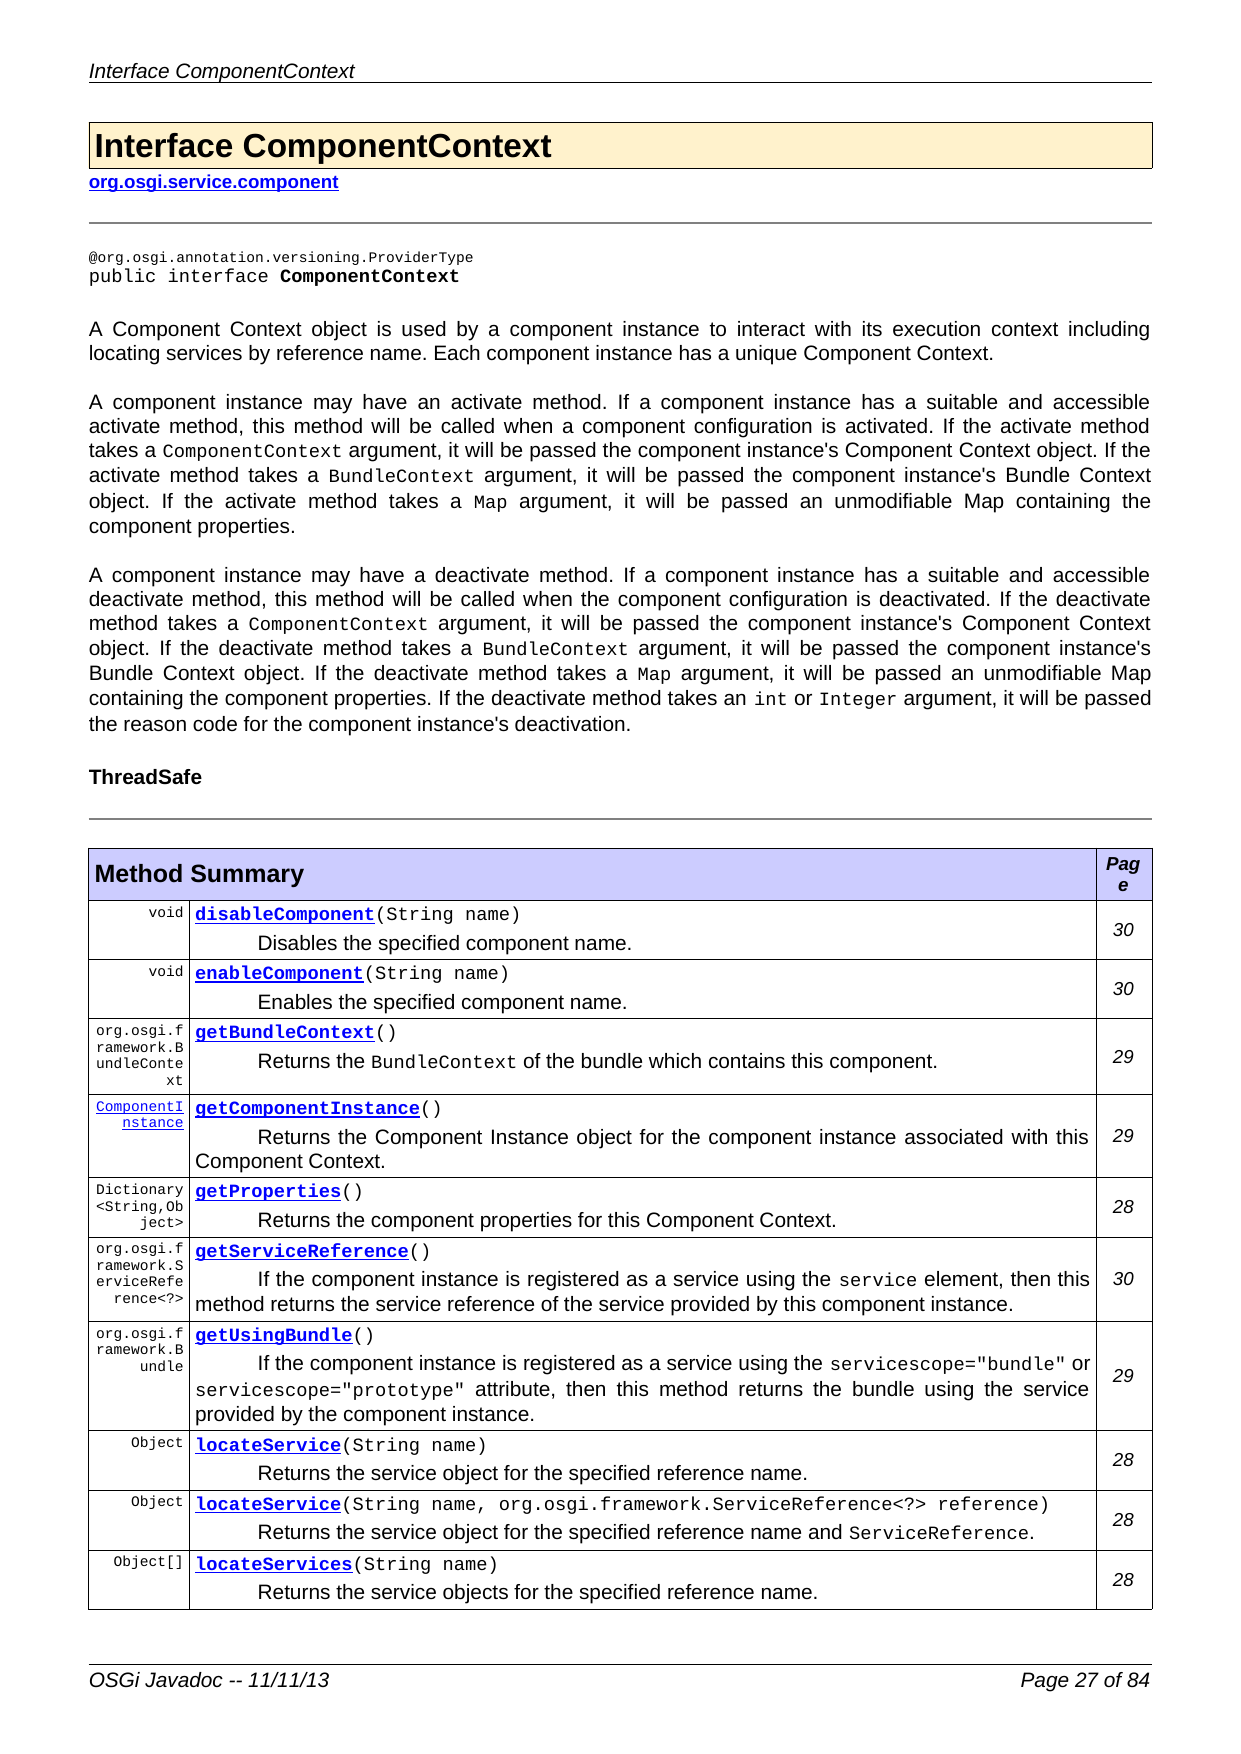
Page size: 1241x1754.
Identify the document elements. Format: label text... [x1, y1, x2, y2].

table_cell enableComponent(String name) Enables the specified component name. [190, 960, 1096, 1018]
table_cell Object [89, 1431, 189, 1489]
table_cell 28 [1097, 1322, 1152, 1430]
table_cell 27 [1097, 1178, 1152, 1237]
table_cell getUsingBundle() If the component instance is registered as a service using the servicescope="bundle" or servicescope="prototype" attribute, then this method returns the bundle using the service provided by the component instance. [190, 1322, 1096, 1430]
table_cell 29 [1097, 901, 1152, 959]
table_cell 27 [1097, 1551, 1152, 1609]
table_cell 28 [1097, 1095, 1152, 1177]
table_cell void [89, 960, 189, 1018]
table_header Page [1097, 849, 1152, 900]
subtitle Interface ComponentContext [90, 123, 1152, 168]
table_cell 27 [1097, 1491, 1152, 1550]
table_cell org.osgi.framework.Bundle [89, 1322, 189, 1430]
table_cell org.osgi.framework.BundleContext [89, 1019, 189, 1094]
table_cell locateServices(String name) Returns the service objects for the specified reference name. [190, 1551, 1096, 1609]
table_cell ComponentInstance [89, 1095, 189, 1177]
table_cell Dictionary<String,Object> [89, 1178, 189, 1237]
table_cell locateService(String name, org.osgi.framework.ServiceReference<?> reference) Returns the service object for the specified reference name and ServiceReference. [190, 1491, 1096, 1550]
table_cell disableComponent(String name) Disables the specified component name. [190, 901, 1096, 959]
table_cell Object [89, 1491, 189, 1550]
table_cell Object[] [89, 1551, 189, 1609]
table_cell 27 [1097, 1431, 1152, 1489]
text @org.osgi.annotation.versioning.ProviderType public interface ComponentContext [88, 250, 1152, 288]
table_header Method Summary [89, 849, 1096, 900]
table_cell void [89, 901, 189, 959]
table_cell getProperties() Returns the component properties for this Component Context. [190, 1178, 1096, 1237]
table_cell getBundleContext() Returns the BundleContext of the bundle which contains this component. [190, 1019, 1096, 1094]
table_cell 29 [1097, 1238, 1152, 1321]
table_cell getComponentInstance() Returns the Component Instance object for the component instance associated with this Component Context. [190, 1095, 1096, 1177]
table_cell locateService(String name) Returns the service object for the specified reference name. [190, 1431, 1096, 1489]
text org.osgi.service.component [88, 171, 1152, 193]
table_cell org.osgi.framework.ServiceReference<?> [89, 1238, 189, 1321]
text A component instance may have a deactivate method. If a component instance has a suitable and accessible deactivate method, this method will be called when the component configuration is deactivated. If the deactivate method takes a ComponentContext argument, it will be passed the component instance's Component Context object. If the deactivate method takes a BundleContext argument, it will be passed the component instance's Bundle Context object. If the deactivate method takes a Map argument, it will be passed an unmodifiable Map containing the component properties. If the deactivate method takes an int or Integer argument, it will be passed the reason code for the component instance's deactivation. [88, 563, 1152, 735]
table_cell 28 [1097, 1019, 1152, 1094]
text A Component Context object is used by a component instance to interact with its execution context including locating services by reference name. Each component instance has a unique Component Context. [88, 317, 1152, 365]
table_cell 28 [1097, 960, 1152, 1018]
text ThreadSafe [88, 764, 1152, 788]
table_cell getServiceReference() If the component instance is registered as a service using the service element, then this method returns the service reference of the service provided by this component instance. [190, 1238, 1096, 1321]
text A component instance may have an activate method. If a component instance has a suitable and accessible activate method, this method will be called when a component configuration is activated. If the activate method takes a ComponentContext argument, it will be passed the component instance's Component Context object. If the activate method takes a BundleContext argument, it will be passed the component instance's Bundle Context object. If the activate method takes a Map argument, it will be passed an unmodifiable Map containing the component properties. [88, 390, 1152, 538]
